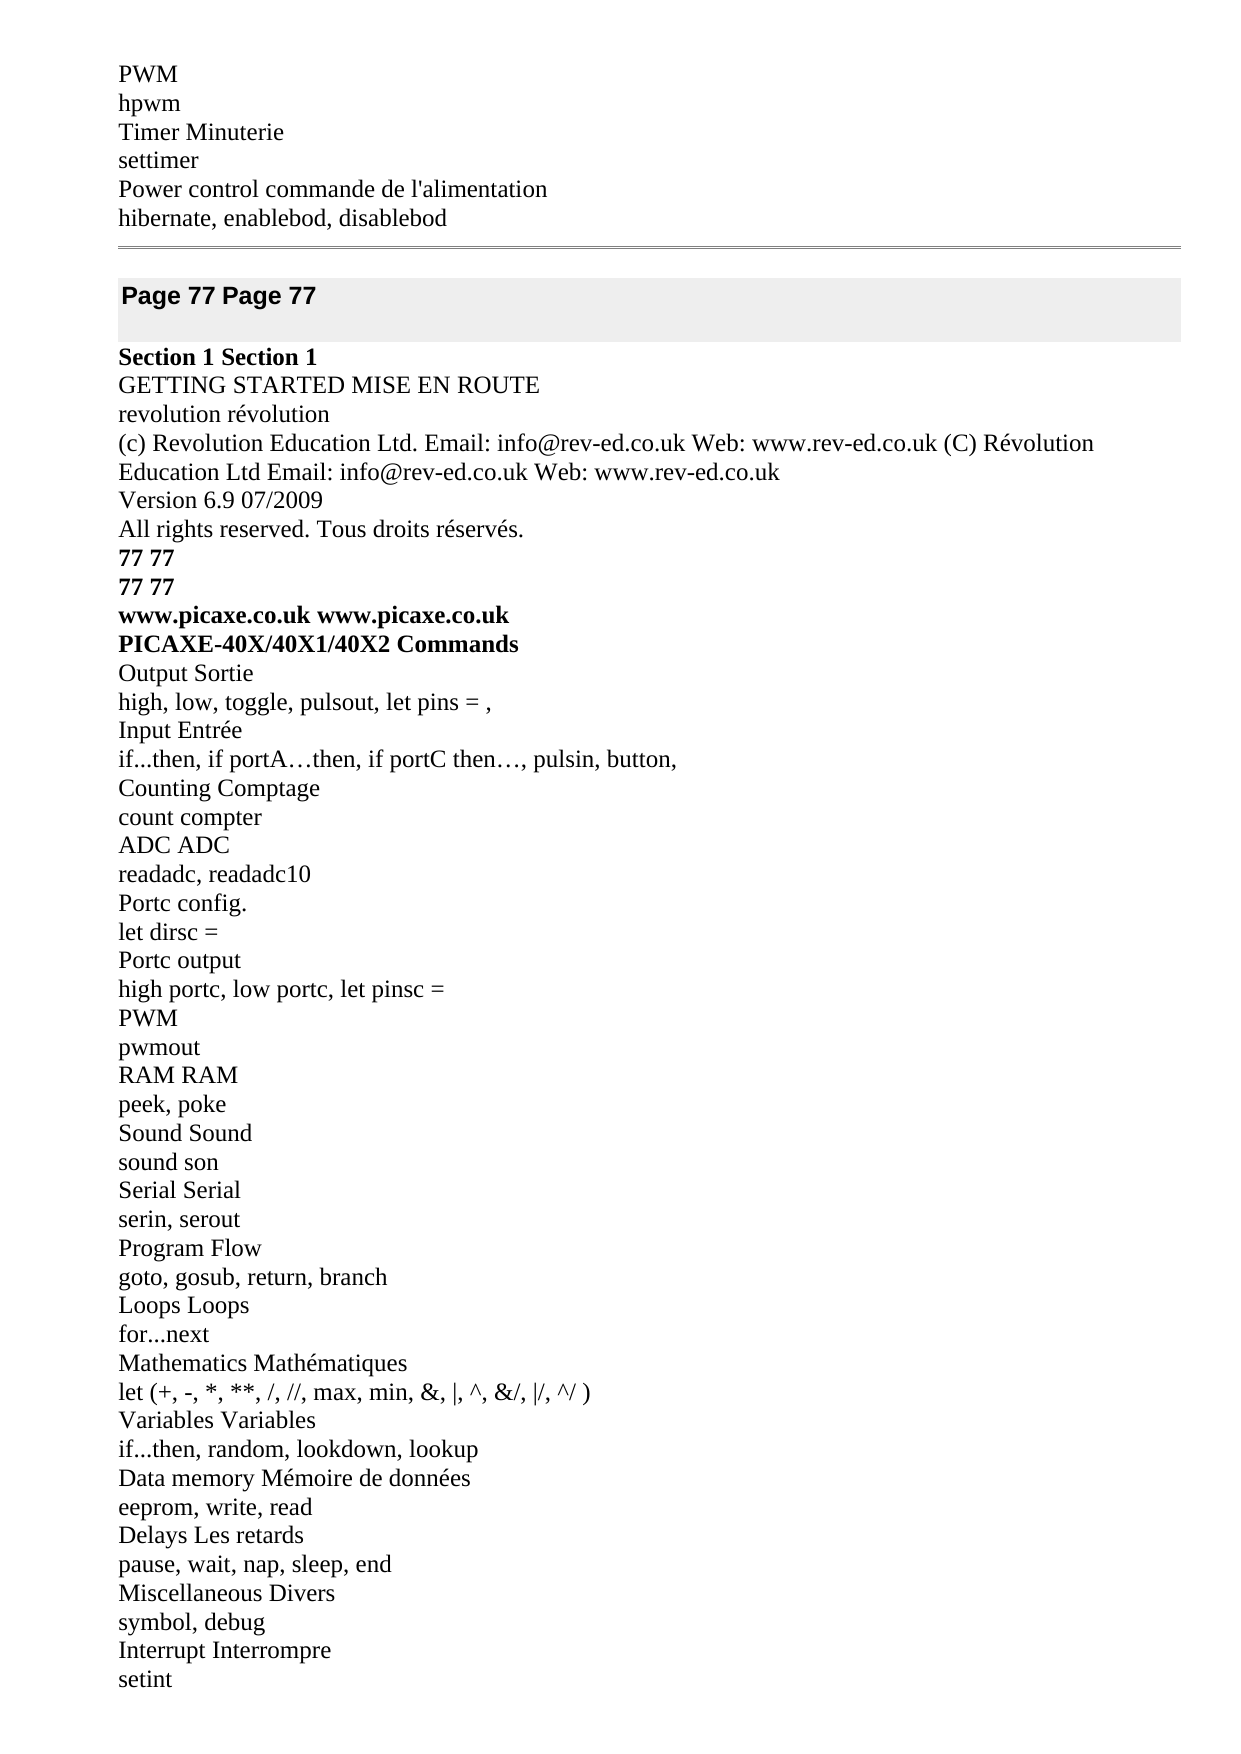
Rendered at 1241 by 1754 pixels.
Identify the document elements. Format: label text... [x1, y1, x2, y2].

text let dirsc = [118, 917, 1181, 946]
text Portc config. [118, 888, 1181, 917]
text Miscellaneous Divers [118, 1578, 1181, 1607]
text pause, wait, nap, sleep, end [118, 1549, 1181, 1578]
text Serial Serial [118, 1176, 1181, 1204]
text Power control commande de l'alimentation [118, 174, 1181, 203]
text RAM RAM [118, 1061, 1181, 1089]
text All rights reserved. Tous droits réservés. [118, 514, 1181, 543]
text PWM [118, 59, 1181, 88]
text pwmout [118, 1032, 1181, 1061]
text hpwm [118, 88, 1181, 117]
text ADC ADC [118, 831, 1181, 859]
text Counting Comptage [118, 773, 1181, 802]
text symbol, debug [118, 1607, 1181, 1636]
text goto, gosub, return, branch [118, 1262, 1181, 1291]
text Mathematics Mathématiques [118, 1348, 1181, 1377]
text Input Entrée [118, 716, 1181, 744]
text Version 6.9 07/2009 [118, 486, 1181, 514]
text if...then, if portA…then, if portC then…, pulsin, button, [118, 744, 1181, 773]
text eeprom, write, read [118, 1492, 1181, 1521]
text readadc, readadc10 [118, 859, 1181, 888]
text Portc output [118, 946, 1181, 974]
text settimer [118, 145, 1181, 174]
text high, low, toggle, pulsout, let pins = , [118, 687, 1181, 716]
text for...next [118, 1319, 1181, 1348]
text Variables Variables [118, 1406, 1181, 1434]
text Timer Minuterie [118, 117, 1181, 145]
text PWM [118, 1003, 1181, 1032]
text www.picaxe.co.uk www.picaxe.co.uk [118, 601, 1181, 629]
text let (+, -, *, **, /, //, max, min, &, |, ^, &/, |/, ^/ ) [118, 1377, 1181, 1406]
text serin, serout [118, 1204, 1181, 1233]
text hibernate, enablebod, disablebod [118, 203, 1181, 232]
text high portc, low portc, let pinsc = [118, 974, 1181, 1003]
text revolution révolution [118, 399, 1181, 428]
text (c) Revolution Education Ltd. Email: info@rev-ed.co.uk Web: www.rev-ed.co.uk (C) Révolution Education Ltd Email: info@rev-ed.co.uk Web: www.rev-ed.co.uk [118, 428, 1181, 486]
text if...then, random, lookdown, lookup [118, 1434, 1181, 1463]
text Section 1 Section 1 [118, 342, 1181, 371]
text Delays Les retards [118, 1521, 1181, 1549]
text Output Sortie [118, 658, 1181, 687]
text count compter [118, 802, 1181, 831]
text Sound Sound [118, 1118, 1181, 1147]
text Program Flow [118, 1233, 1181, 1262]
text peek, poke [118, 1089, 1181, 1118]
text Data memory Mémoire de données [118, 1463, 1181, 1492]
text 77 77 [118, 543, 1181, 572]
text Loops Loops [118, 1291, 1181, 1319]
text 77 77 [118, 572, 1181, 601]
text Interrupt Interrompre [118, 1636, 1181, 1664]
text sound son [118, 1147, 1181, 1176]
text setint [118, 1664, 1181, 1693]
table_header Page 77 Page 77 [118, 278, 1181, 342]
text PICAXE-40X/40X1/40X2 Commands [118, 629, 1181, 658]
text GETTING STARTED MISE EN ROUTE [118, 371, 1181, 399]
